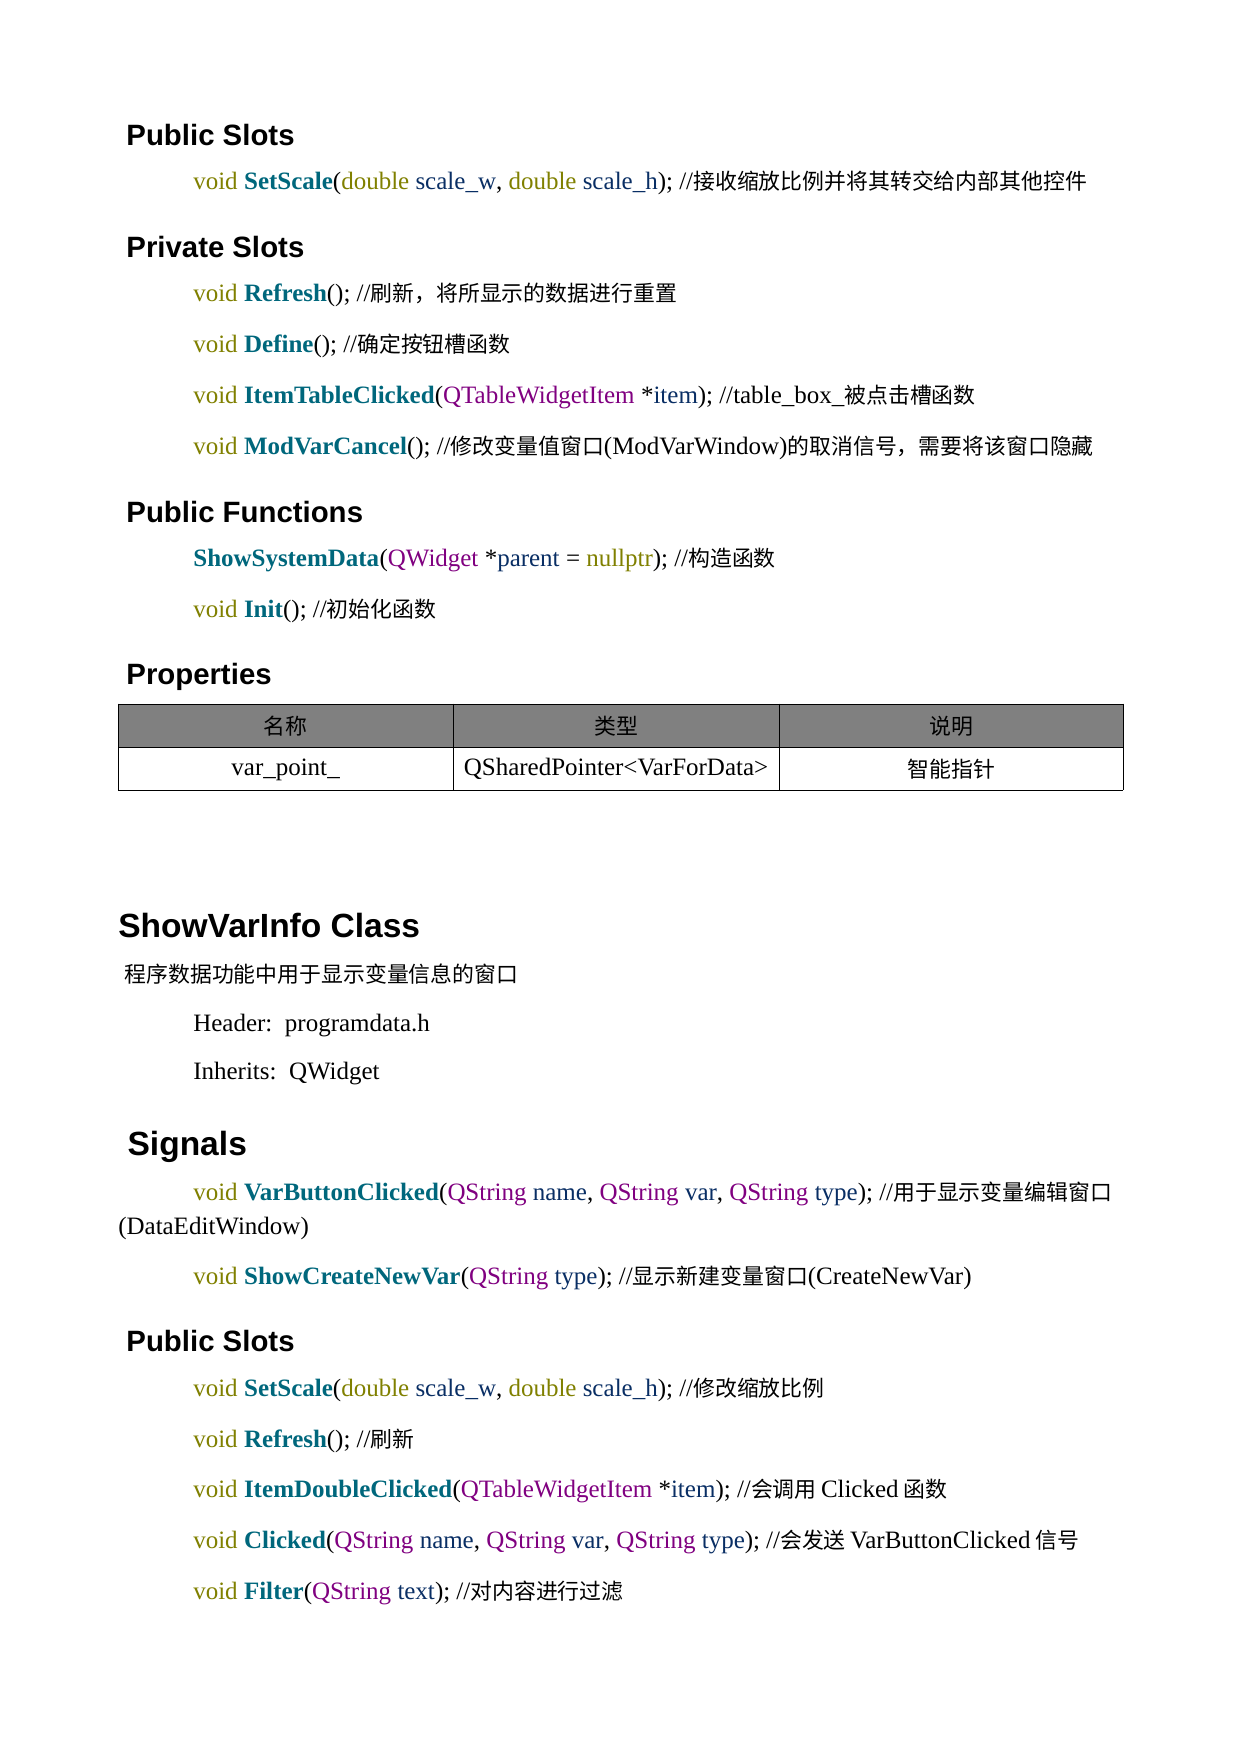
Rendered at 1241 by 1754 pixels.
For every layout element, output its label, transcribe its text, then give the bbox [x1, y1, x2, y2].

subtitle Public Slots [118, 1324, 1122, 1358]
text void Refresh(); //刷新 [118, 1422, 1122, 1453]
subtitle ShowVarInfo Class [118, 906, 1122, 945]
text void Refresh(); //刷新，将所显示的数据进行重置 [118, 276, 1122, 308]
text Header: programdata.h [118, 1008, 1122, 1037]
subtitle Properties [118, 657, 1122, 691]
text void SetScale(double scale_w, double scale_h); //修改缩放比例 [118, 1371, 1122, 1402]
table_cell QSharedPointer<VarForData> [454, 748, 779, 790]
text void ShowCreateNewVar(QString type); //显示新建变量窗口(CreateNewVar) [118, 1259, 1122, 1291]
table_header 说明 [780, 705, 1123, 747]
text Inherits: QWidget [118, 1056, 1122, 1084]
table_cell 智能指针 [780, 748, 1123, 790]
text 程序数据功能中用于显示变量信息的窗口 [118, 957, 1122, 989]
text void SetScale(double scale_w, double scale_h); //接收缩放比例并将其转交给内部其他控件 [118, 164, 1122, 196]
text void Clicked(QString name, QString var, QString type); //会发送VarButtonClicked信号 [118, 1523, 1122, 1555]
subtitle Private Slots [118, 230, 1122, 264]
subtitle Public Functions [118, 494, 1122, 528]
table_header 类型 [454, 705, 779, 747]
text void Init(); //初始化函数 [118, 592, 1122, 623]
text void Filter(QString text); //对内容进行过滤 [118, 1574, 1122, 1606]
text void ItemTableClicked(QTableWidgetItem *item); //table_box_被点击槽函数 [118, 378, 1122, 410]
text void Define(); //确定按钮槽函数 [118, 327, 1122, 359]
subtitle Signals [118, 1124, 1122, 1163]
text ShowSystemData(QWidget *parent = nullptr); //构造函数 [118, 541, 1122, 572]
subtitle Public Slots [118, 118, 1122, 152]
text void ModVarCancel(); //修改变量值窗口(ModVarWindow)的取消信号，需要将该窗口隐藏 [118, 429, 1122, 461]
text void VarButtonClicked(QString name, QString var, QString type); //用于显示变量编辑窗口(DataEditWindow) [118, 1175, 1122, 1240]
table_cell var_point_ [119, 748, 453, 790]
text void ItemDoubleClicked(QTableWidgetItem *item); //会调用Clicked函数 [118, 1472, 1122, 1504]
table_header 名称 [119, 705, 453, 747]
